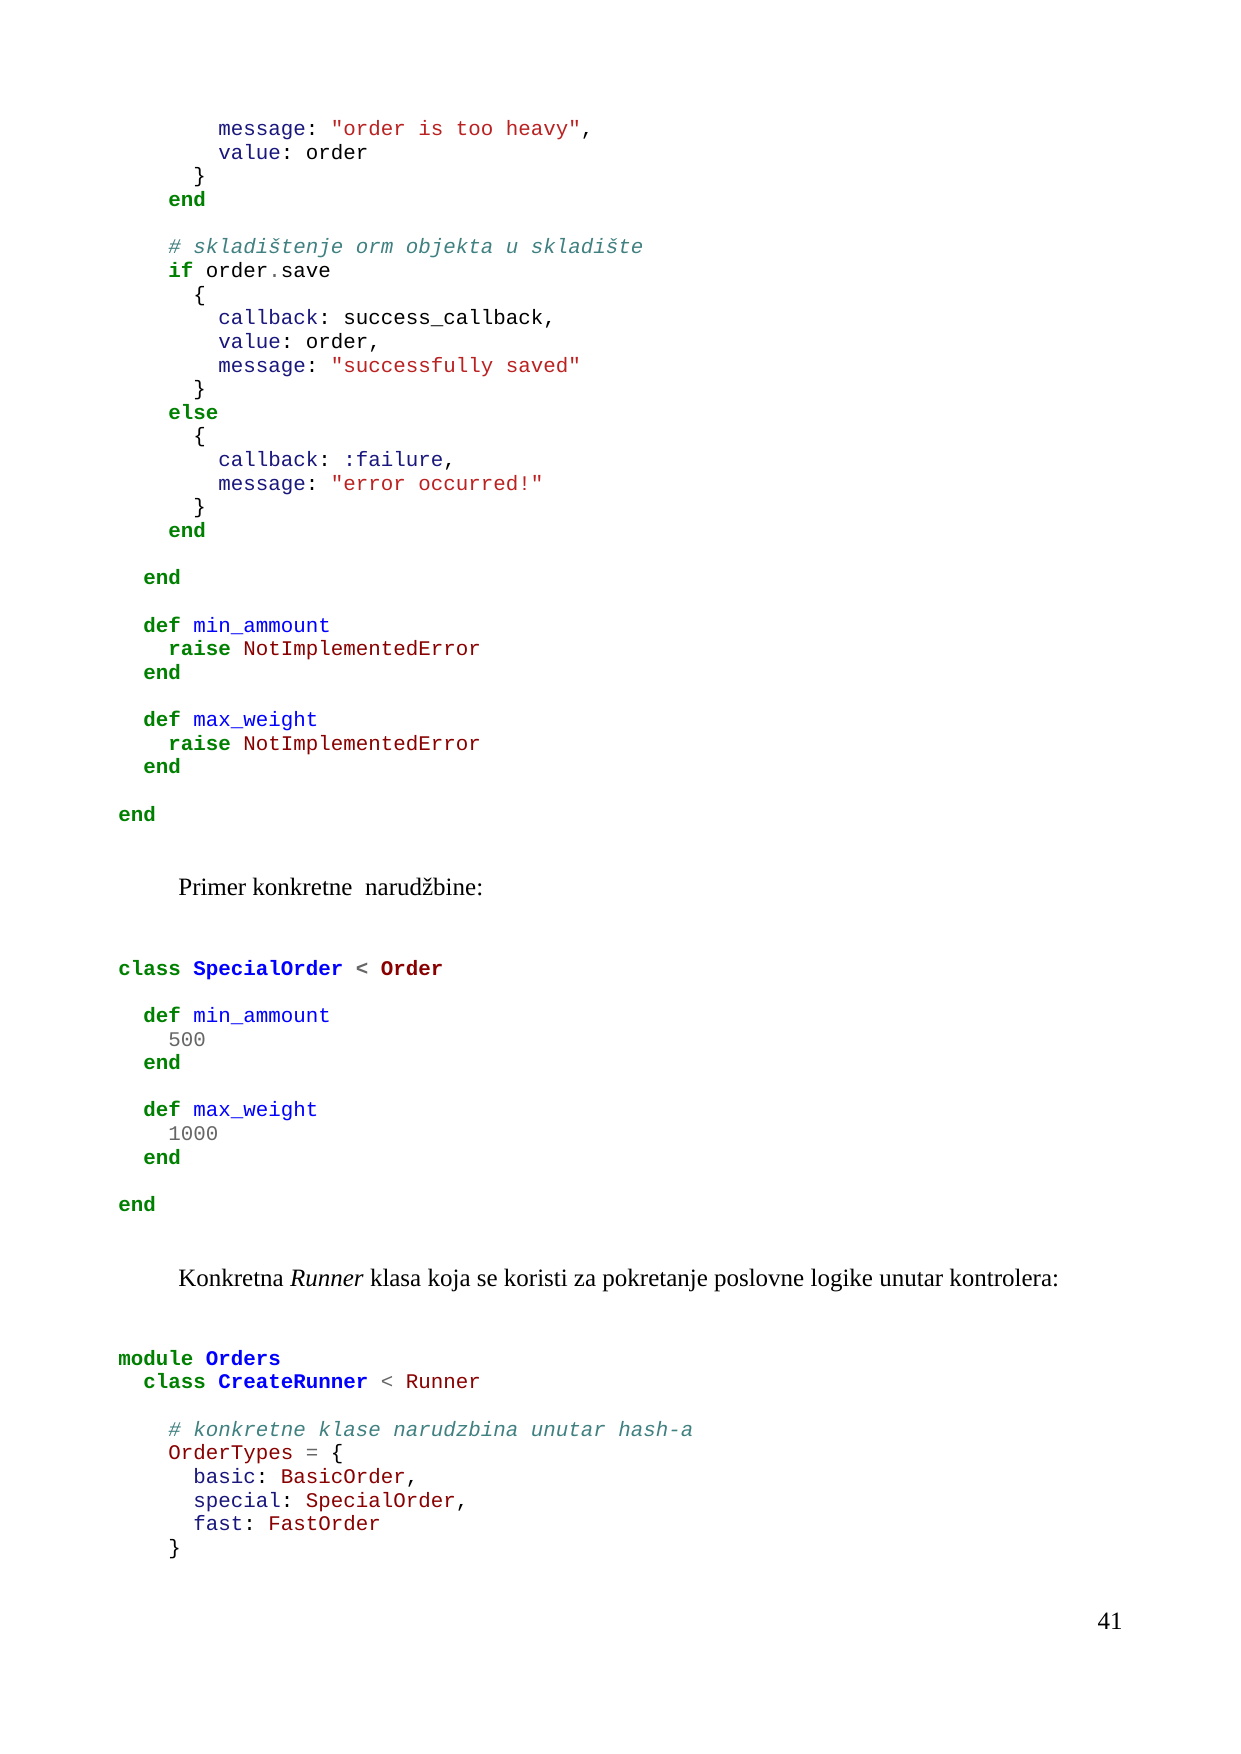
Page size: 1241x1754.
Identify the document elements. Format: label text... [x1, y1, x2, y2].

text def min_ammount [118, 615, 1122, 638]
text raise NotImplementedError [118, 638, 1122, 662]
text else [118, 402, 1122, 426]
text if order.save [118, 260, 1122, 284]
text 1000 [118, 1123, 1122, 1147]
text value: order, [118, 331, 1122, 354]
text end [118, 520, 1122, 544]
text # skladištenje orm objekta u skladište [118, 236, 1122, 260]
text callback: :failure, [118, 449, 1122, 473]
text value: order [118, 142, 1122, 165]
text end [118, 189, 1122, 213]
text end [118, 662, 1122, 686]
text module Orders [118, 1348, 1122, 1371]
text } [118, 165, 1122, 189]
text { [118, 426, 1122, 449]
text def max_weight [118, 709, 1122, 733]
text fast: FastOrder [118, 1513, 1122, 1537]
text } [118, 1537, 1122, 1561]
text { [118, 284, 1122, 307]
text # konkretne klase narudzbina unutar hash-a [118, 1419, 1122, 1442]
text message: "order is too heavy", [118, 118, 1122, 142]
text message: "successfully saved" [118, 354, 1122, 378]
text end [118, 804, 1122, 827]
text class SpecialOrder < Order [118, 958, 1122, 981]
text def max_weight [118, 1099, 1122, 1123]
text basic: BasicOrder, [118, 1466, 1122, 1490]
text message: "error occurred!" [118, 473, 1122, 496]
text class CreateRunner < Runner [118, 1371, 1122, 1395]
text end [118, 1147, 1122, 1170]
text Konkretna Runner klasa koja se koristi za pokretanje poslovne logike unutar kontrolera: [118, 1263, 1122, 1291]
text special: SpecialOrder, [118, 1490, 1122, 1513]
text OrderTypes = { [118, 1442, 1122, 1466]
text end [118, 567, 1122, 591]
text end [118, 1194, 1122, 1218]
text } [118, 496, 1122, 520]
text def min_ammount [118, 1005, 1122, 1028]
text Primer konkretne narudžbine: [118, 872, 1122, 901]
text end [118, 757, 1122, 780]
text } [118, 378, 1122, 402]
text 500 [118, 1028, 1122, 1052]
text callback: success_callback, [118, 307, 1122, 331]
text end [118, 1052, 1122, 1076]
text raise NotImplementedError [118, 733, 1122, 757]
